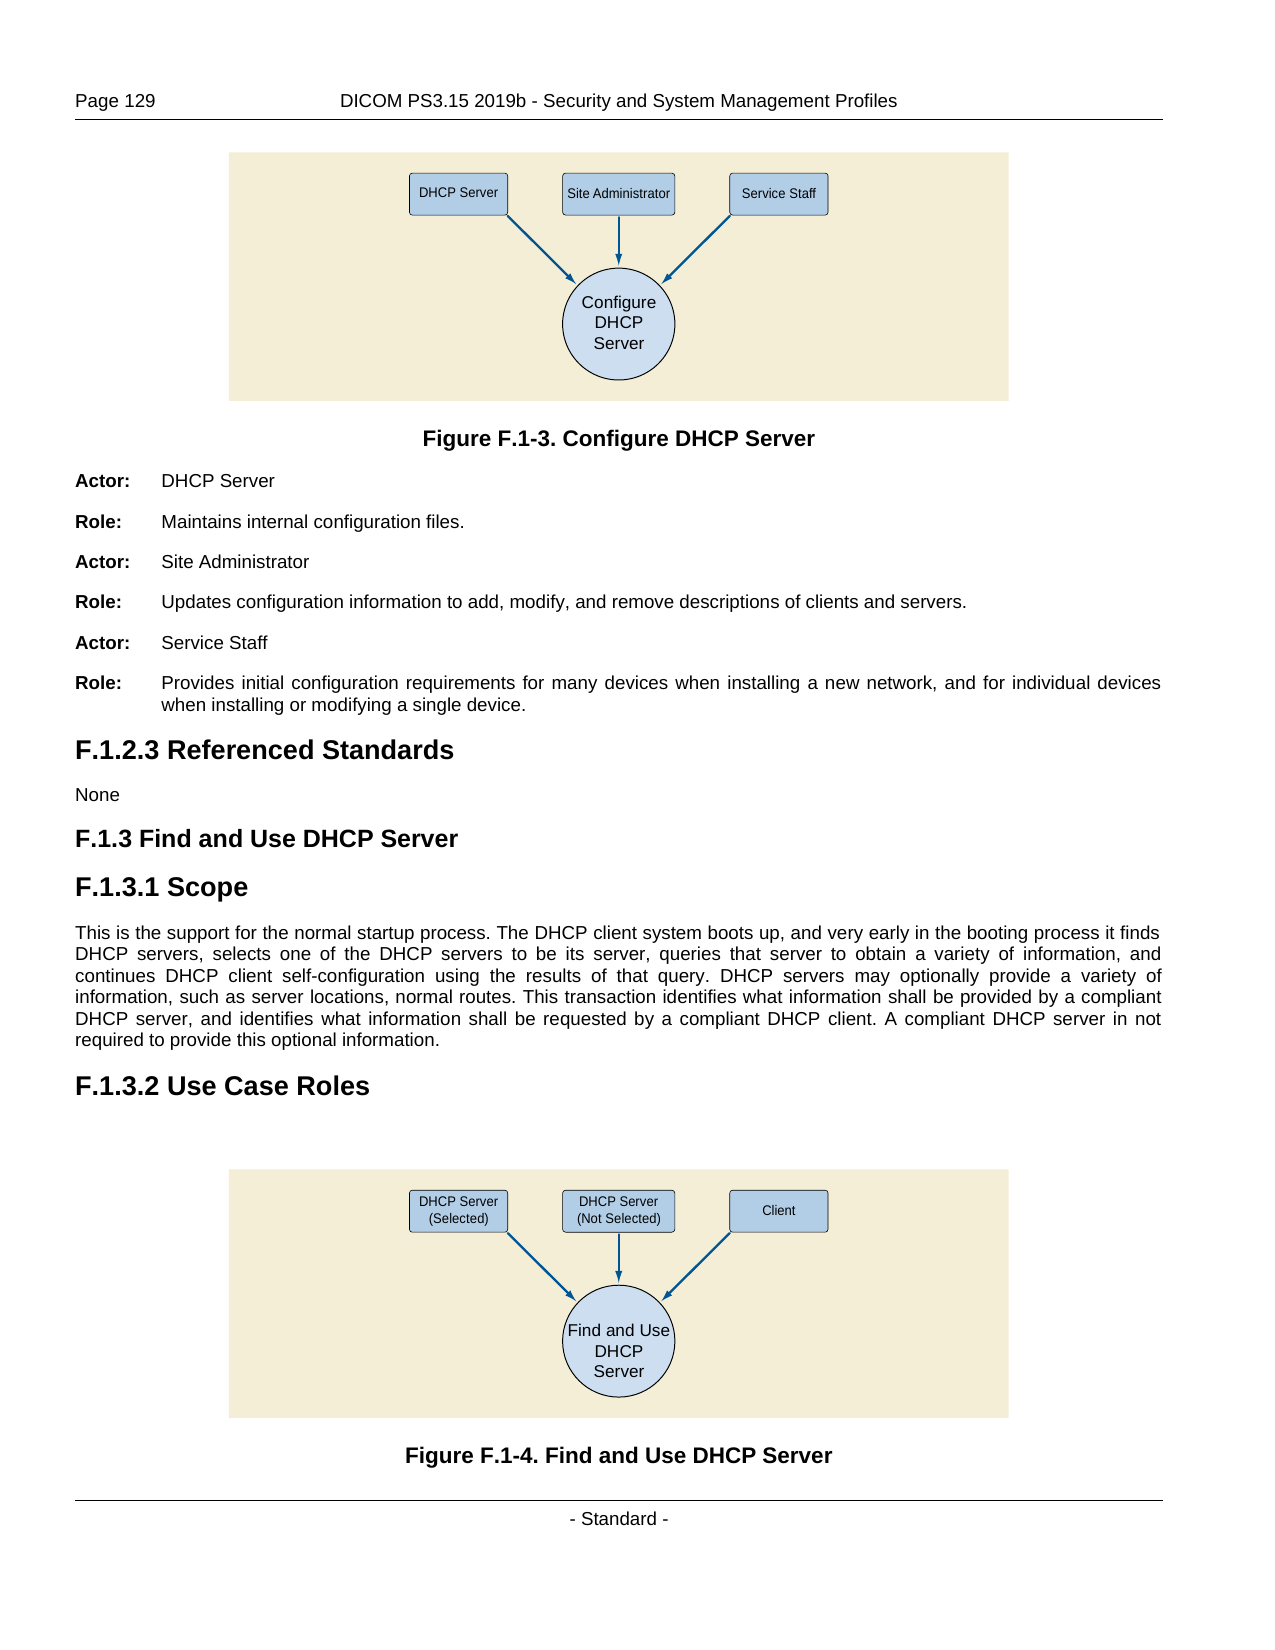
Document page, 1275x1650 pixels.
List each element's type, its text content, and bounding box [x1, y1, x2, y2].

text Figure F.1-3. Configure DHCP Server [75, 426, 1162, 451]
text This is the support for the normal startup process. The DHCP client system boots up, and very early in the booting process it finds DHCP servers, selects one of the DHCP servers to be its server, queries that server to obtain a variety of information, and continues DHCP client self-configuration using the results of that query. DHCP servers may optionally provide a variety of information, such as server locations, normal routes. This transaction identifies what information shall be provided by a compliant DHCP server, and identifies what information shall be requested by a compliant DHCP client. A compliant DHCP server in not required to provide this optional information. [75, 921, 1162, 1051]
text Role: Updates configuration information to add, modify, and remove descriptions of clients and servers. [75, 591, 1162, 613]
text Role: Provides initial configuration requirements for many devices when installing a new network, and for individual devices when installing or modifying a single device. [75, 672, 1162, 715]
text Actor: Site Administrator [75, 551, 1162, 572]
text None [75, 784, 1162, 805]
text Role: Maintains internal configuration files. [75, 511, 1162, 532]
text F.1.3 Find and Use DHCP Server [75, 824, 1162, 853]
text Actor: DHCP Server [75, 470, 1162, 492]
text Figure F.1-4. Find and Use DHCP Server [75, 1443, 1162, 1468]
text F.1.3.1 Scope [75, 871, 1162, 903]
text F.1.3.2 Use Case Roles [75, 1069, 1162, 1101]
text Actor: Service Staff [75, 631, 1162, 653]
text F.1.2.3 Referenced Standards [75, 734, 1162, 765]
